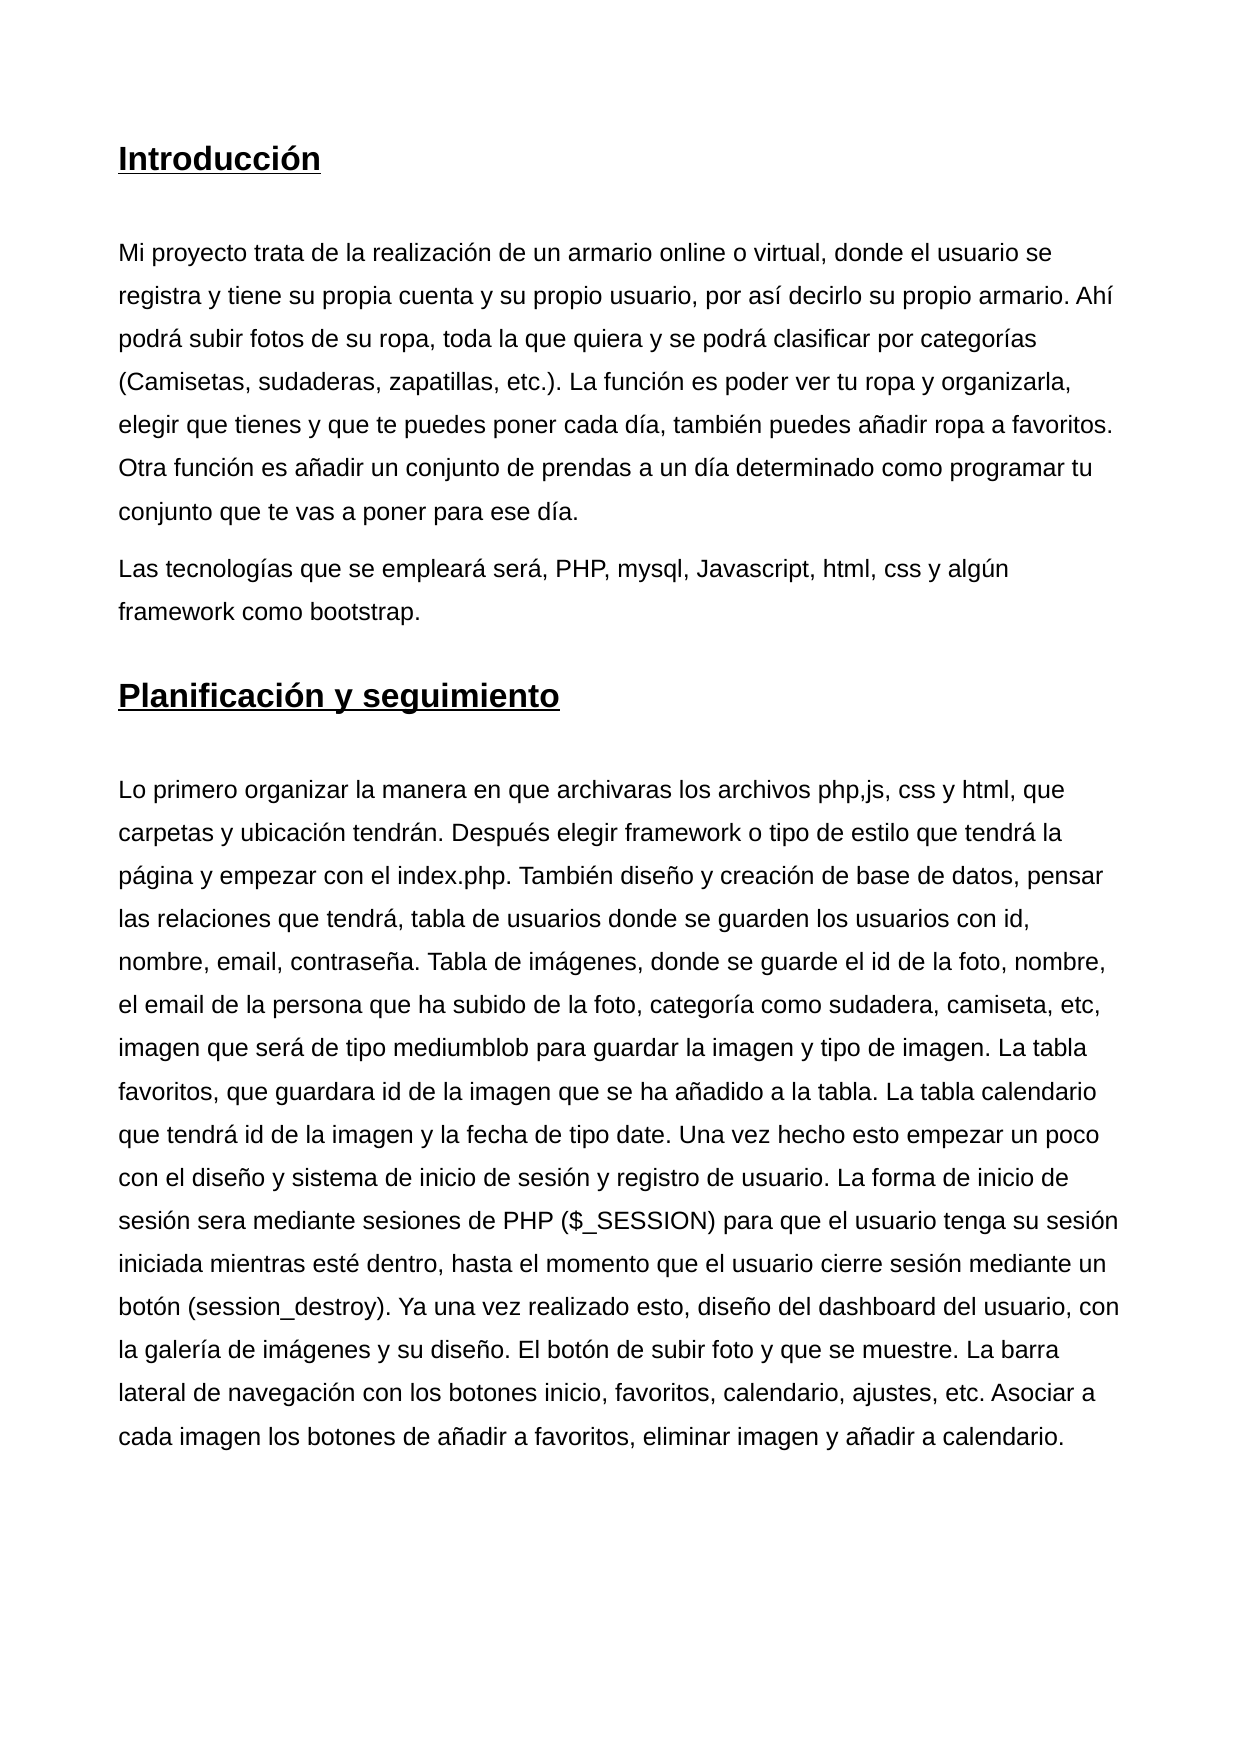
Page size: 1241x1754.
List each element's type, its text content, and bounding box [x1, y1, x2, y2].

subtitle Introducción [118, 139, 1122, 178]
text Las tecnologías que se empleará será, PHP, mysql, Javascript, html, css y algún framework como bootstrap. [118, 554, 1122, 626]
text Lo primero organizar la manera en que archivaras los archivos php,js, css y html, que carpetas y ubicación tendrán. Después elegir framework o tipo de estilo que tendrá la página y empezar con el index.php. También diseño y creación de base de datos, pensar las relaciones que tendrá, tabla de usuarios donde se guarden los usuarios con id, nombre, email, contraseña. Tabla de imágenes, donde se guarde el id de la foto, nombre, el email de la persona que ha subido de la foto, categoría como sudadera, camiseta, etc, imagen que será de tipo mediumblob para guardar la imagen y tipo de imagen. La tabla favoritos, que guardara id de la imagen que se ha añadido a la tabla. La tabla calendario que tendrá id de la imagen y la fecha de tipo date. Una vez hecho esto empezar un poco con el diseño y sistema de inicio de sesión y registro de usuario. La forma de inicio de sesión sera mediante sesiones de PHP ($_SESSION) para que el usuario tenga su sesión iniciada mientras esté dentro, hasta el momento que el usuario cierre sesión mediante un botón (session_destroy). Ya una vez realizado esto, diseño del dashboard del usuario, con la galería de imágenes y su diseño. El botón de subir foto y que se muestre. La barra lateral de navegación con los botones inicio, favoritos, calendario, ajustes, etc. Asociar a cada imagen los botones de añadir a favoritos, eliminar imagen y añadir a calendario. [118, 774, 1122, 1450]
subtitle Planificación y seguimiento [118, 676, 1122, 714]
text Mi proyecto trata de la realización de un armario online o virtual, donde el usuario se registra y tiene su propia cuenta y su propio usuario, por así decirlo su propio armario. Ahí podrá subir fotos de su ropa, toda la que quiera y se podrá clasificar por categorías (Camisetas, sudaderas, zapatillas, etc.). La función es poder ver tu ropa y organizarla, elegir que tienes y que te puedes poner cada día, también puedes añadir ropa a favoritos. Otra función es añadir un conjunto de prendas a un día determinado como programar tu conjunto que te vas a poner para ese día. [118, 238, 1122, 525]
